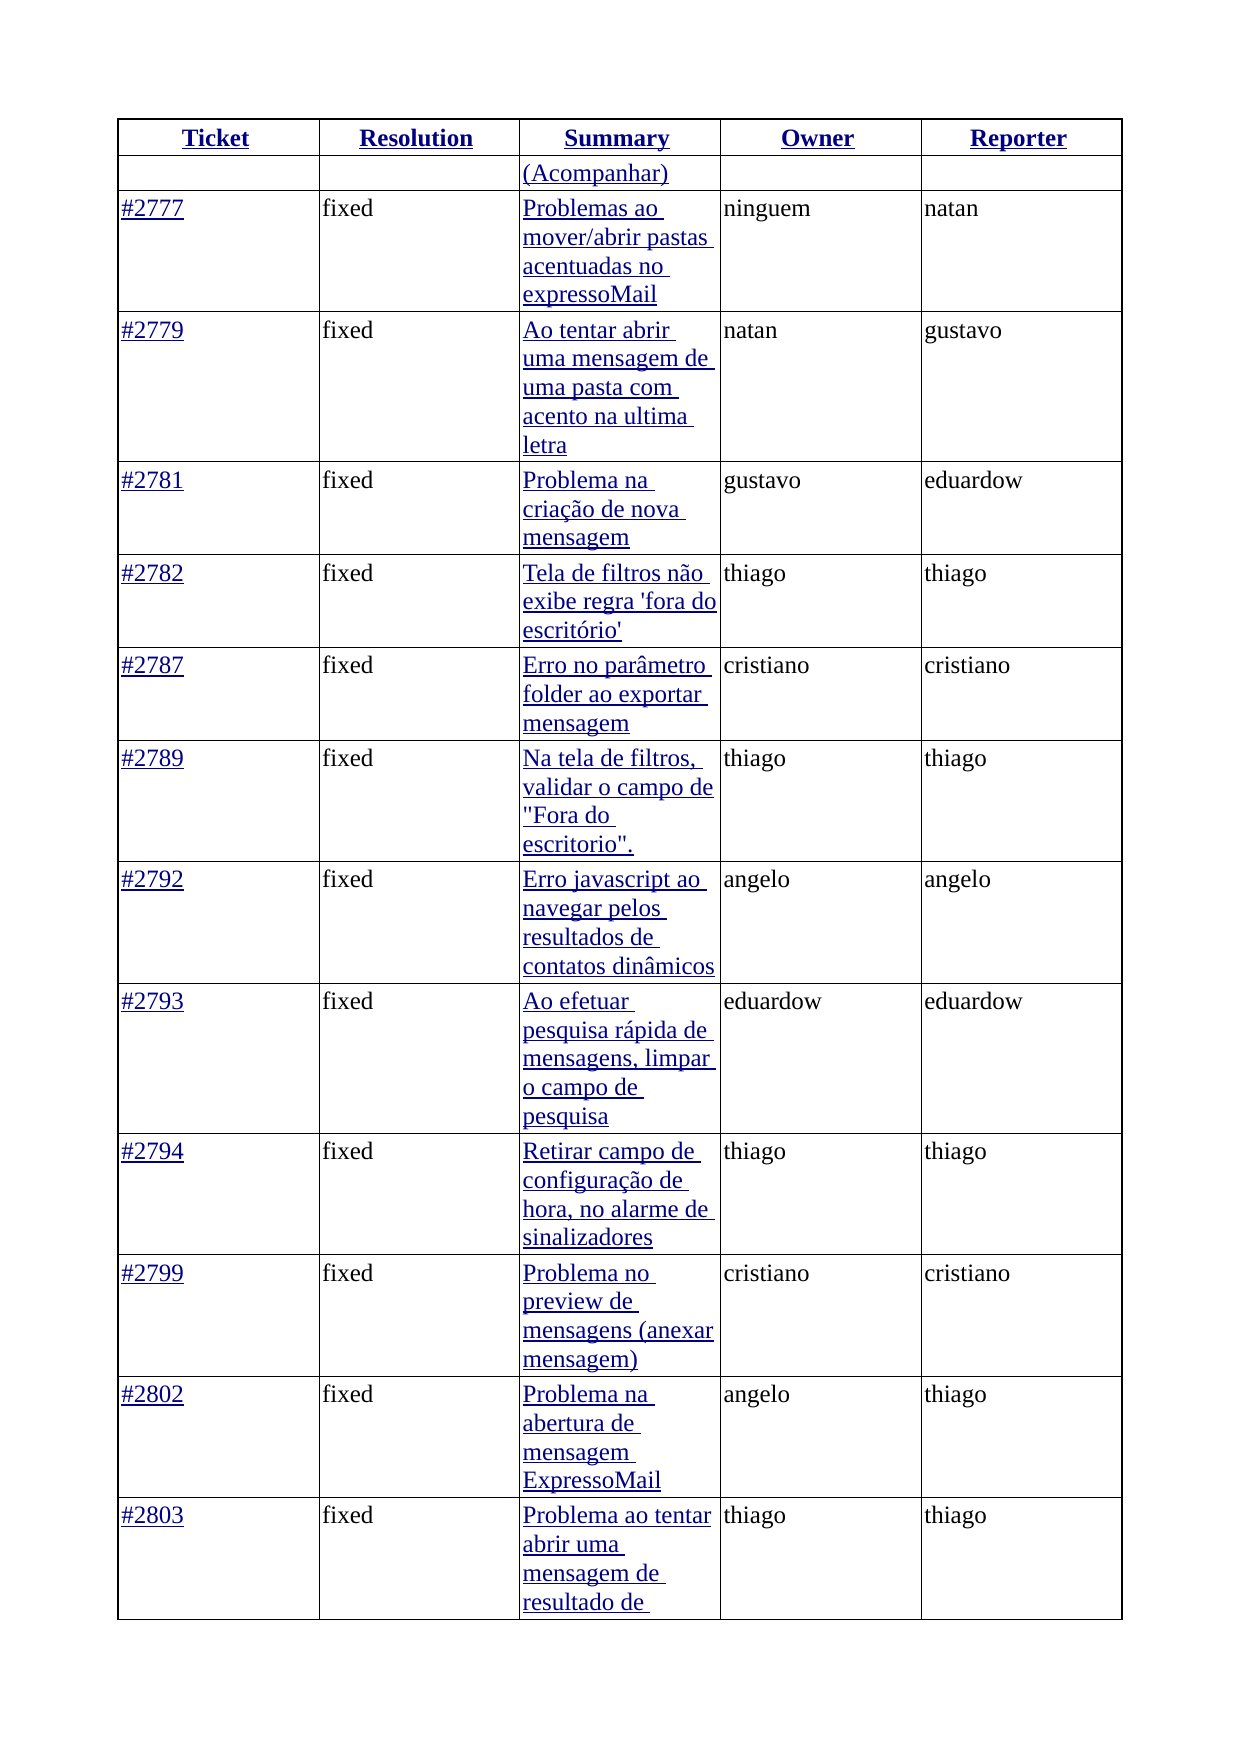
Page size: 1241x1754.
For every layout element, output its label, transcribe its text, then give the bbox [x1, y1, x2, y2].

table_cell fixed [320, 555, 519, 647]
table_cell natan [721, 312, 921, 461]
table_cell ninguem [721, 191, 921, 311]
table_cell fixed [320, 1134, 519, 1254]
table_cell #2782 [119, 555, 319, 647]
table_cell Problema na criação de nova mensagem [520, 462, 720, 554]
table_cell #2781 [119, 462, 319, 554]
table_cell Tela de filtros não exibe regra 'fora do escritório' [520, 555, 720, 647]
table_cell thiago [721, 1134, 921, 1254]
table_cell #2803 [119, 1498, 319, 1618]
table_header Summary [520, 120, 720, 154]
table_cell gustavo [721, 462, 921, 554]
table_cell fixed [320, 1377, 519, 1497]
table_cell Na tela de filtros, validar o campo de "Fora do escritorio". [520, 741, 720, 861]
table_cell cristiano [922, 1255, 1121, 1376]
table_cell [922, 156, 1121, 190]
table_cell angelo [721, 862, 921, 982]
table_cell fixed [320, 1498, 519, 1618]
table_cell Problema no preview de mensagens (anexar mensagem) [520, 1255, 720, 1376]
table_cell (Acompanhar) [520, 156, 720, 190]
table_cell #2794 [119, 1134, 319, 1254]
table_cell #2789 [119, 741, 319, 861]
table_cell eduardow [721, 984, 921, 1133]
table_cell #2787 [119, 648, 319, 739]
table_header Reporter [922, 120, 1121, 154]
table_cell Erro no parâmetro folder ao exportar mensagem [520, 648, 720, 739]
table_cell fixed [320, 1255, 519, 1376]
table_cell Problema na abertura de mensagem ExpressoMail [520, 1377, 720, 1497]
table_cell cristiano [721, 648, 921, 739]
table_cell thiago [721, 1498, 921, 1618]
table_cell thiago [922, 1498, 1121, 1618]
table_cell Erro javascript ao navegar pelos resultados de contatos dinâmicos [520, 862, 720, 982]
table_cell angelo [922, 862, 1121, 982]
table_cell fixed [320, 462, 519, 554]
table_header Ticket [119, 120, 319, 154]
table_cell eduardow [922, 984, 1121, 1133]
table_cell fixed [320, 648, 519, 739]
table_cell #2799 [119, 1255, 319, 1376]
table_cell gustavo [922, 312, 1121, 461]
table_cell fixed [320, 741, 519, 861]
table_cell #2793 [119, 984, 319, 1133]
table_cell thiago [721, 741, 921, 861]
table_cell natan [922, 191, 1121, 311]
table_cell Retirar campo de configuração de hora, no alarme de sinalizadores [520, 1134, 720, 1254]
table_cell [721, 156, 921, 190]
table_cell #2802 [119, 1377, 319, 1497]
table_cell cristiano [922, 648, 1121, 739]
table_cell #2779 [119, 312, 319, 461]
table_cell [320, 156, 519, 190]
table_cell fixed [320, 312, 519, 461]
table_cell thiago [922, 741, 1121, 861]
table_cell Ao efetuar pesquisa rápida de mensagens, limpar o campo de pesquisa [520, 984, 720, 1133]
table_cell thiago [922, 1377, 1121, 1497]
table_cell eduardow [922, 462, 1121, 554]
table_cell cristiano [721, 1255, 921, 1376]
table_cell Problemas ao mover/abrir pastas acentuadas no expressoMail [520, 191, 720, 311]
table_header Resolution [320, 120, 519, 154]
table_cell #2777 [119, 191, 319, 311]
table_cell Ao tentar abrir uma mensagem de uma pasta com acento na ultima letra [520, 312, 720, 461]
table_cell #2792 [119, 862, 319, 982]
table_cell thiago [721, 555, 921, 647]
table_cell Problema ao tentar abrir uma mensagem de resultado de [520, 1498, 720, 1618]
table_cell fixed [320, 862, 519, 982]
table_header Owner [721, 120, 921, 154]
table_cell fixed [320, 191, 519, 311]
table_cell [119, 156, 319, 190]
table_cell angelo [721, 1377, 921, 1497]
table_cell thiago [922, 1134, 1121, 1254]
table_cell fixed [320, 984, 519, 1133]
table_cell thiago [922, 555, 1121, 647]
